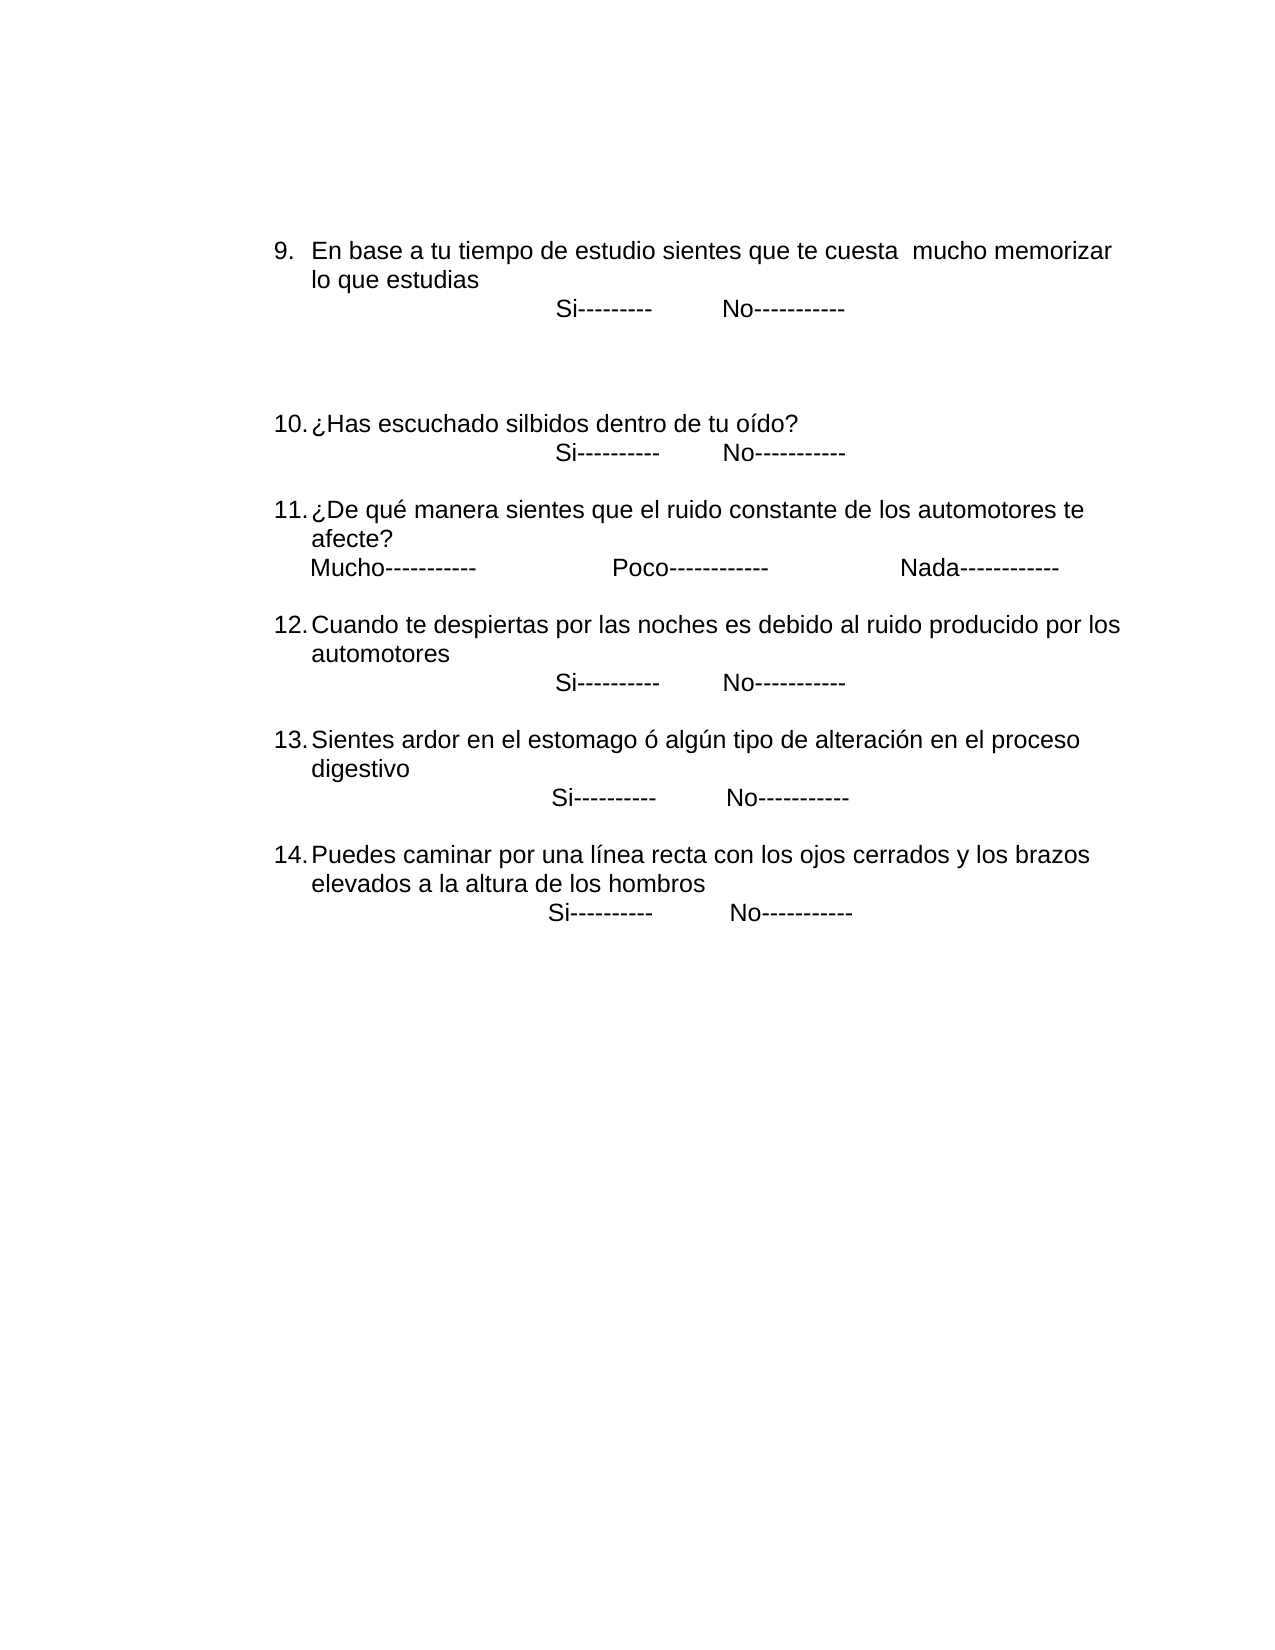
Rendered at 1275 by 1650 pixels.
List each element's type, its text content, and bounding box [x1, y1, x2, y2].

subtitle Si---------- No----------- [274, 667, 1127, 696]
subtitle Si---------- No----------- [274, 782, 1127, 811]
subtitle Si---------- No----------- [274, 897, 1127, 926]
subtitle ¿De qué manera sientes que el ruido constante de los automotores te afecte? [274, 495, 1127, 552]
subtitle Si---------- No----------- [274, 437, 1127, 466]
subtitle ¿Has escuchado silbidos dentro de tu oído? [274, 409, 1127, 437]
subtitle Sientes ardor en el estomago ó algún tipo de alteración en el proceso digestivo [274, 725, 1127, 782]
subtitle Puedes caminar por una línea recta con los ojos cerrados y los brazos elevados a la altura de los hombros [274, 840, 1127, 897]
subtitle Mucho----------- Poco------------ Nada------------ [274, 552, 1127, 581]
subtitle En base a tu tiempo de estudio sientes que te cuesta mucho memorizar lo que estudias [274, 236, 1127, 294]
subtitle Cuando te despiertas por las noches es debido al ruido producido por los automotores [274, 610, 1127, 667]
subtitle Si--------- No----------- [274, 294, 1127, 322]
